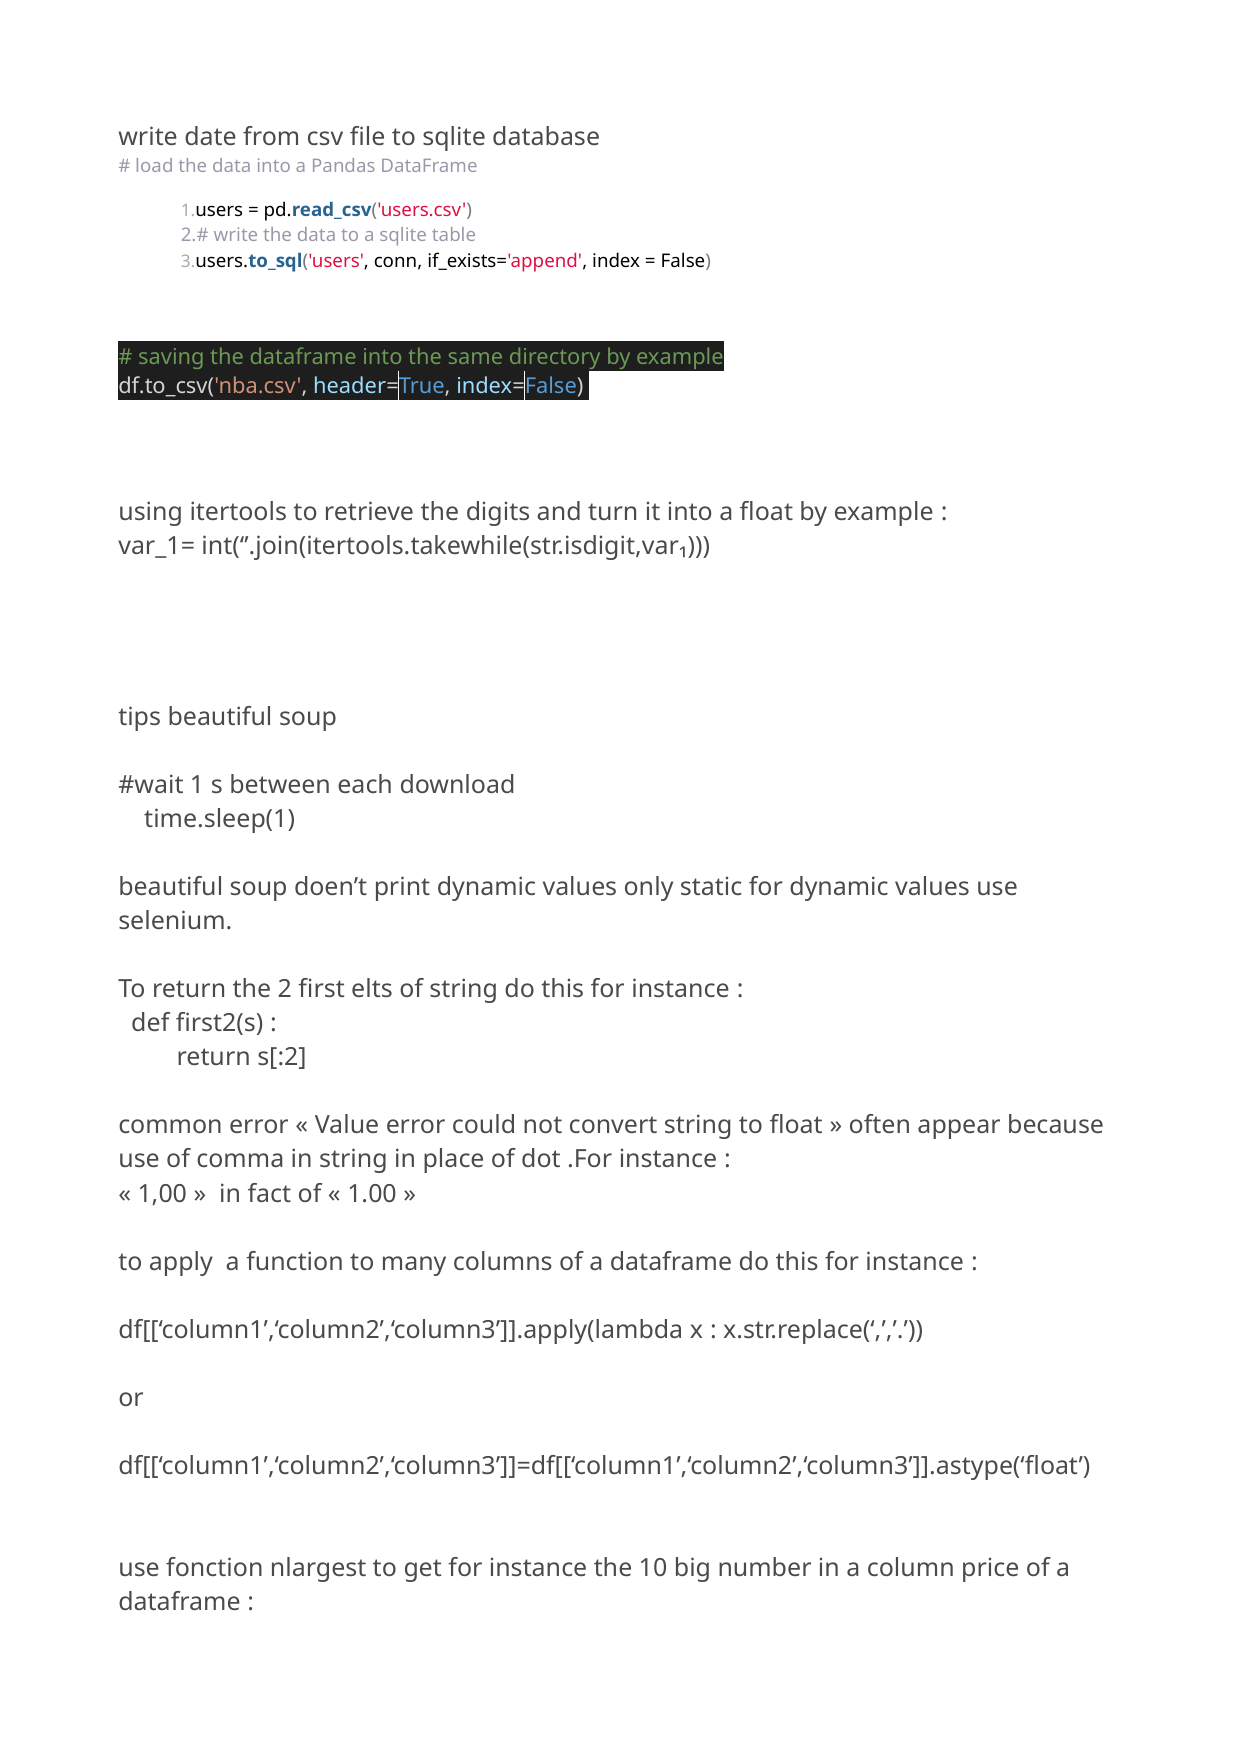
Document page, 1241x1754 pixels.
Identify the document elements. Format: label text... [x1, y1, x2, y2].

text return s[:2] [118, 1039, 1122, 1073]
list users.to_sql('users', conn, if_exists='append', index = False) [181, 247, 1122, 273]
list # write the data to a sqlite table [181, 222, 1122, 247]
text write date from csv file to sqlite database [118, 118, 1122, 152]
text use fonction nlargest to get for instance the 10 big number in a column price of a dataframe : [118, 1550, 1122, 1618]
text beautiful soup doen’t print dynamic values only static for dynamic values use selenium. [118, 869, 1122, 937]
text tips beautiful soup [118, 698, 1122, 732]
text df.to_csv('nba.csv', header=True, index=False) [118, 371, 1122, 400]
text df[[‘column1’,‘column2’,‘column3’]].apply(lambda x : x.str.replace(‘,’,’.’)) [118, 1311, 1122, 1346]
text #wait 1 s between each download [118, 766, 1122, 801]
text To return the 2 first elts of string do this for instance : [118, 971, 1122, 1005]
text using itertools to retrieve the digits and turn it into a float by example : [118, 494, 1122, 528]
text to apply a function to many columns of a dataframe do this for instance : [118, 1243, 1122, 1277]
text time.sleep(1) [118, 801, 1122, 834]
text var_1= int(‘’.join(itertools.takewhile(str.isdigit,var₁))) [118, 528, 1122, 562]
text # load the data into a Pandas DataFrame [118, 152, 1122, 178]
list users = pd.read_csv('users.csv') [181, 196, 1122, 222]
text df[[‘column1’,‘column2’,‘column3’]]=df[[‘column1’,‘column2’,‘column3’]].astype(‘float’) [118, 1448, 1122, 1482]
text common error « Value error could not convert string to float » often appear because use of comma in string in place of dot .For instance : [118, 1107, 1122, 1175]
text def first2(s) : [118, 1005, 1122, 1039]
text or [118, 1379, 1122, 1414]
text « 1,00 » in fact of « 1.00 » [118, 1175, 1122, 1209]
text # saving the dataframe into the same directory by example [118, 341, 1122, 371]
